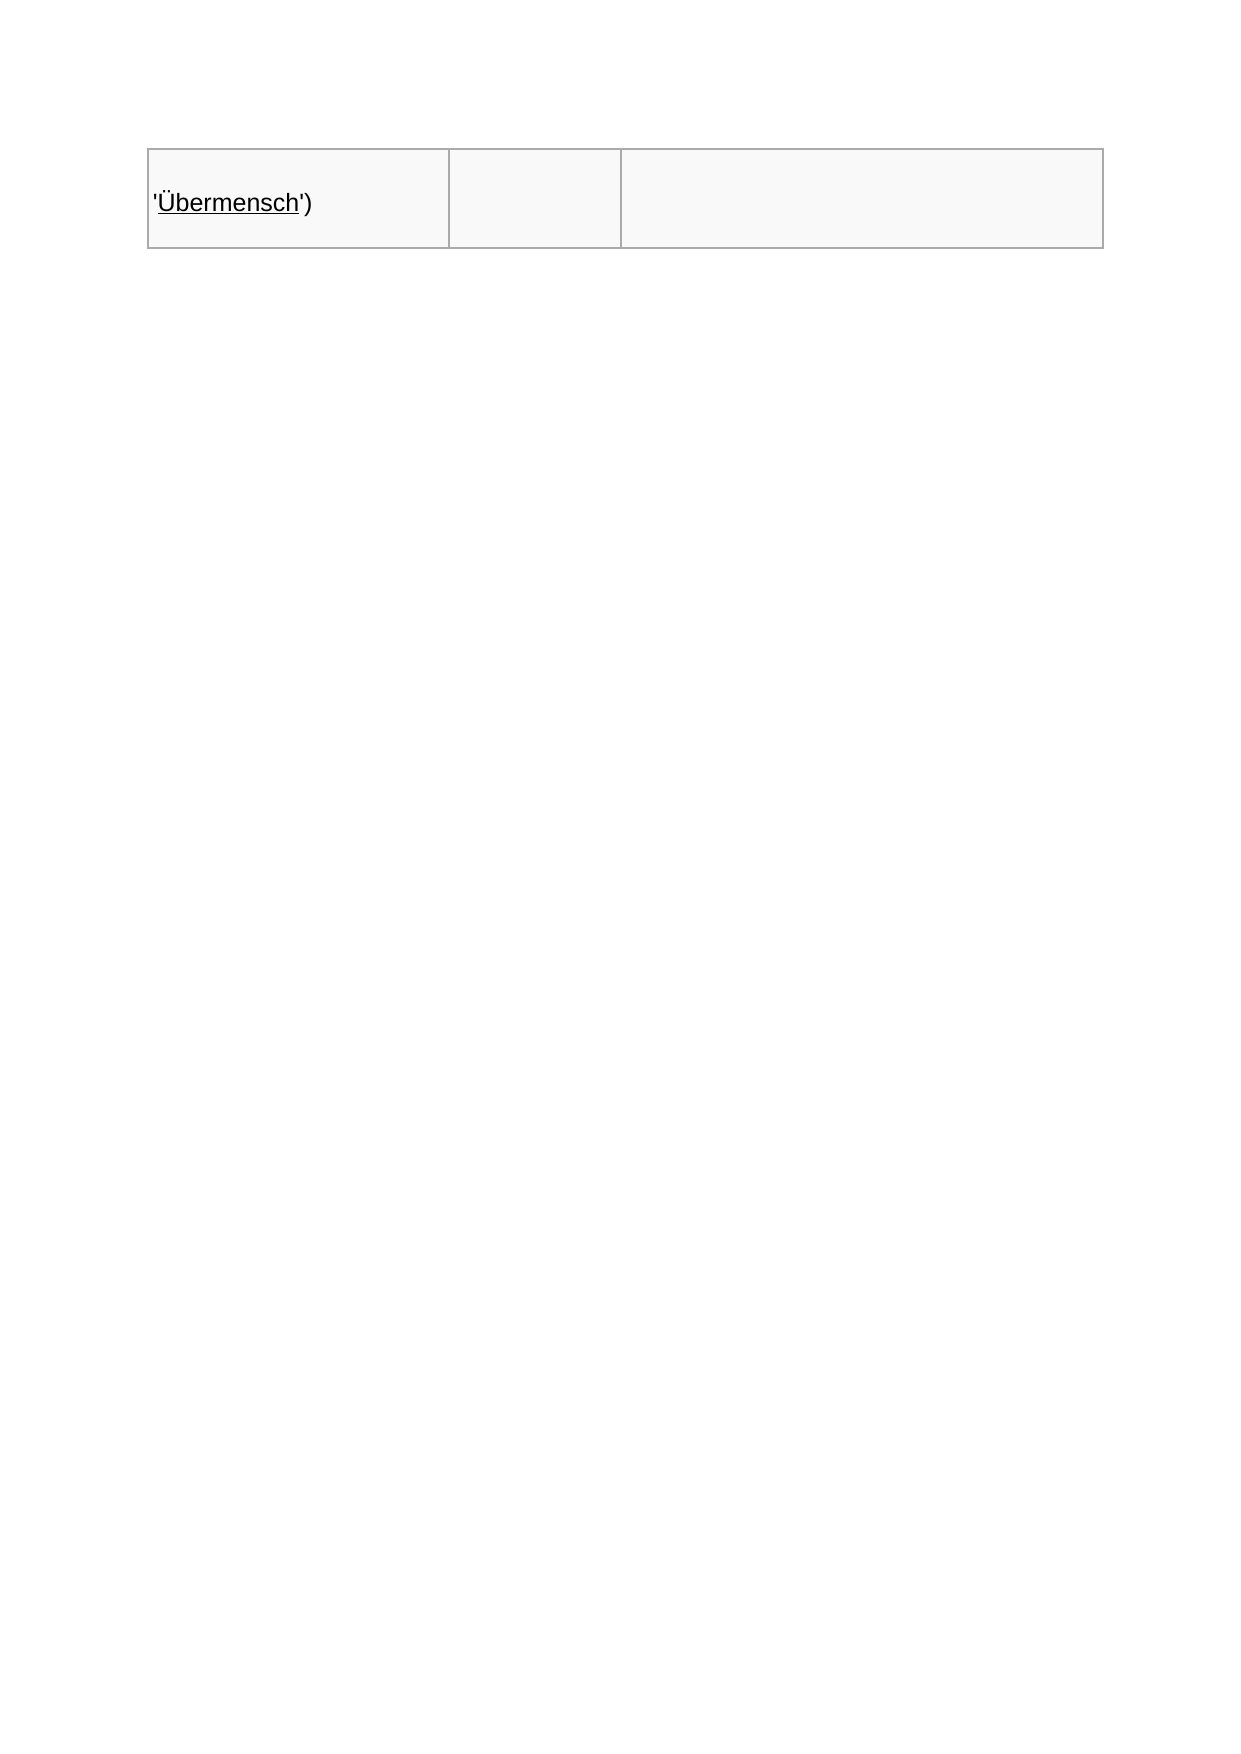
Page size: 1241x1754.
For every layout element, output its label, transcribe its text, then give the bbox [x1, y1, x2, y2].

table_cell [450, 150, 620, 247]
table_cell 'Übermensch') [149, 150, 448, 247]
table_cell [622, 150, 1102, 247]
